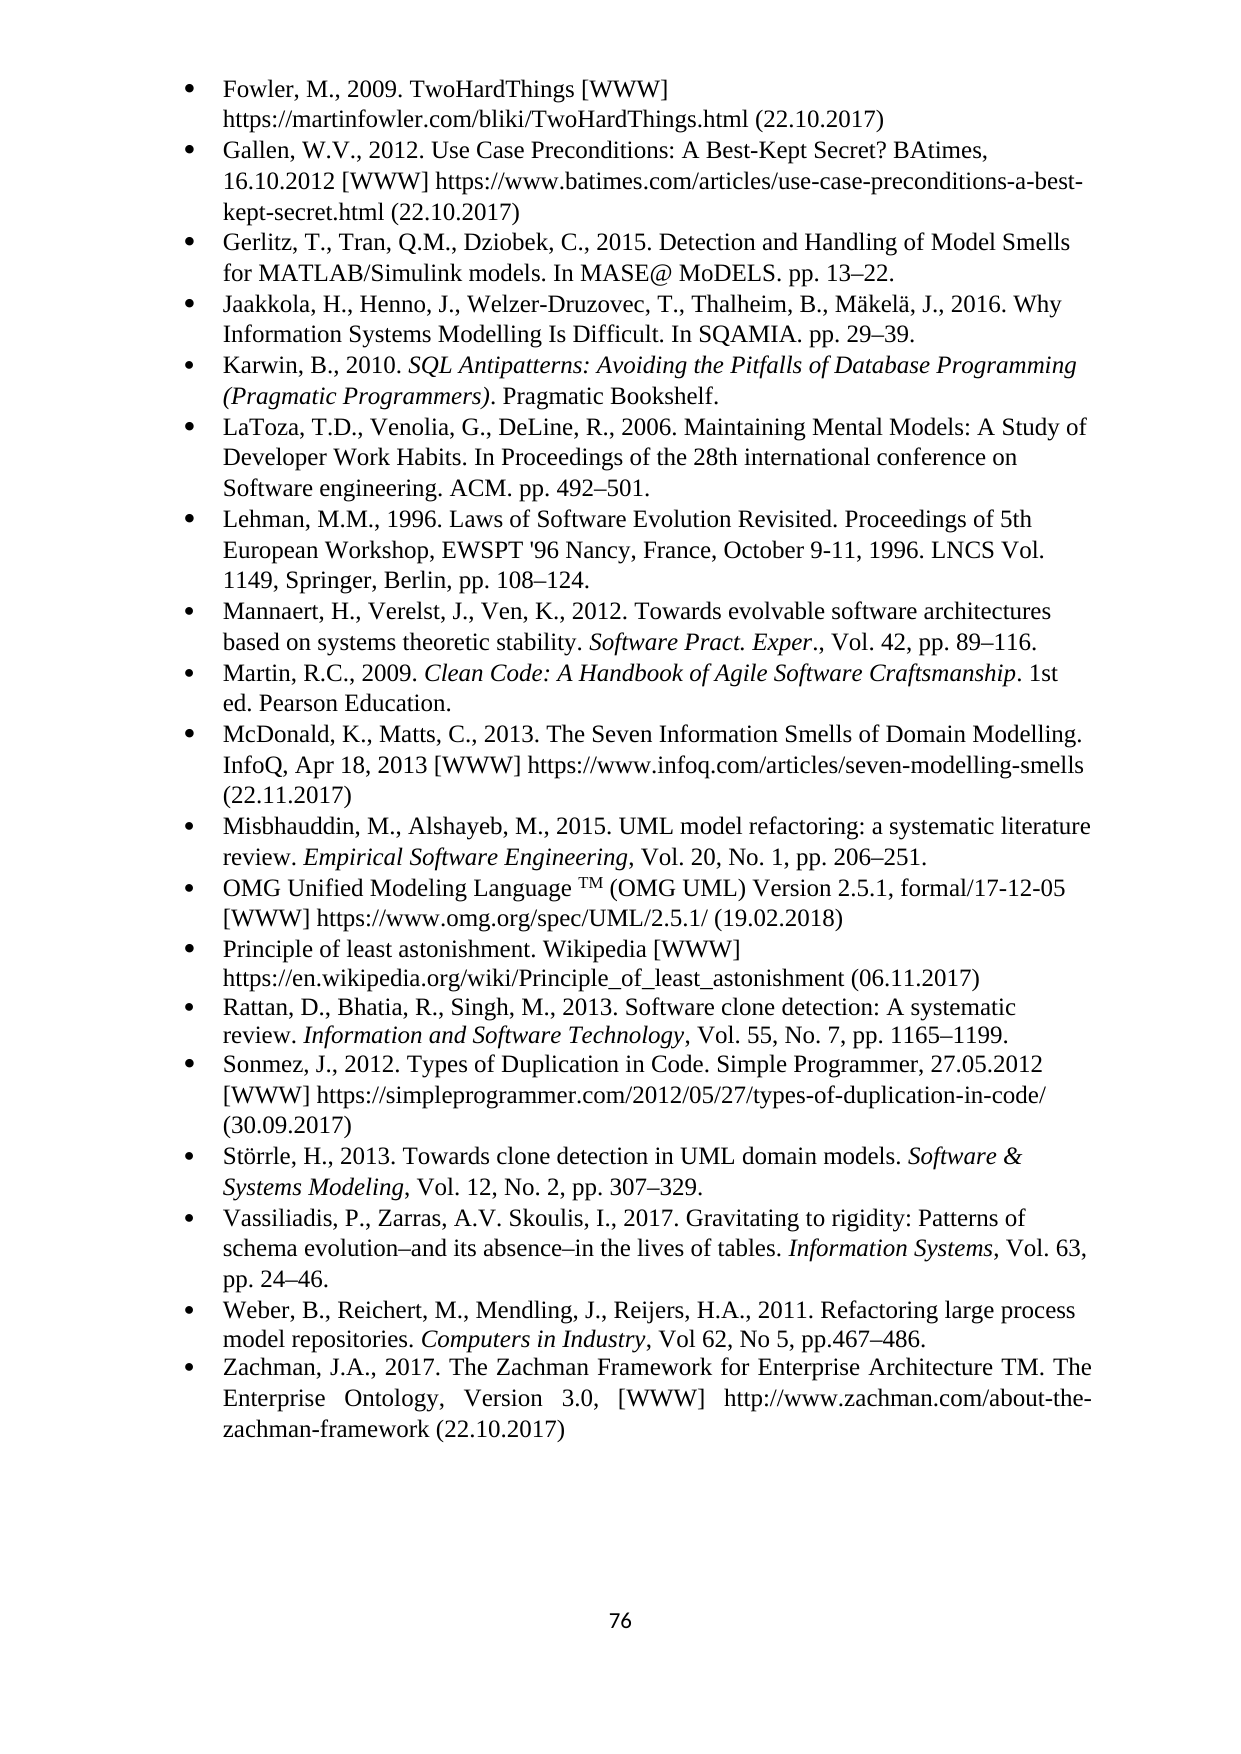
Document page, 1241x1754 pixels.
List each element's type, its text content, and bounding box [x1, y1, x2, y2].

list Rattan, D., Bhatia, R., Singh, M., 2013. Software clone detection: A systematic review. Information and Software Technology, Vol. 55, No. 7, pp. 1165–1199. [185, 992, 1093, 1049]
list Zachman, J.A., 2017. The Zachman Framework for Enterprise Architecture TM. The Enterprise Ontology, Version 3.0, [WWW] http://www.zachman.com/about-the-zachman-framework (22.10.2017) [185, 1352, 1093, 1443]
list Störrle, H., 2013. Towards clone detection in UML domain models. Software & Systems Modeling, Vol. 12, No. 2, pp. 307–329. [185, 1141, 1093, 1201]
list OMG Unified Modeling Language TM (OMG UML) Version 2.5.1, formal/17-12-05 [WWW] https://www.omg.org/spec/UML/2.5.1/ (19.02.2018) [185, 873, 1093, 932]
list Weber, B., Reichert, M., Mendling, J., Reijers, H.A., 2011. Refactoring large process model repositories. Computers in Industry, Vol 62, No 5, pp.467–486. [185, 1295, 1093, 1352]
list Sonmez, J., 2012. Types of Duplication in Code. Simple Programmer, 27.05.2012 [WWW] https://simpleprogrammer.com/2012/05/27/types-of-duplication-in-code/ (30.09.2017) [185, 1049, 1093, 1139]
list Jaakkola, H., Henno, J., Welzer-Druzovec, T., Thalheim, B., Mäkelä, J., 2016. Why Information Systems Modelling Is Difficult. In SQAMIA. pp. 29–39. [185, 289, 1093, 348]
list Mannaert, H., Verelst, J., Ven, K., 2012. Towards evolvable software architectures based on systems theoretic stability. Software Pract. Exper., Vol. 42, pp. 89–116. [185, 596, 1093, 656]
list Lehman, M.M., 1996. Laws of Software Evolution Revisited. Proceedings of 5th European Workshop, EWSPT '96 Nancy, France, October 9-11, 1996. LNCS Vol. 1149, Springer, Berlin, pp. 108–124. [185, 504, 1093, 594]
list Vassiliadis, P., Zarras, A.V. Skoulis, I., 2017. Gravitating to rigidity: Patterns of schema evolution–and its absence–in the lives of tables. Information Systems, Vol. 63, pp. 24–46. [185, 1203, 1093, 1293]
list Fowler, M., 2009. TwoHardThings [WWW] https://martinfowler.com/bliki/TwoHardThings.html (22.10.2017) [185, 74, 1093, 133]
list LaToza, T.D., Venolia, G., DeLine, R., 2006. Maintaining Mental Models: A Study of Developer Work Habits. In Proceedings of the 28th international conference on Software engineering. ACM. pp. 492–501. [185, 412, 1093, 502]
list McDonald, K., Matts, C., 2013. The Seven Information Smells of Domain Modelling. InfoQ, Apr 18, 2013 [WWW] https://www.infoq.com/articles/seven-modelling-smells (22.11.2017) [185, 719, 1093, 809]
list Gerlitz, T., Tran, Q.M., Dziobek, C., 2015. Detection and Handling of Model Smells for MATLAB/Simulink models. In MASE@ MoDELS. pp. 13–22. [185, 227, 1093, 287]
list Misbhauddin, M., Alshayeb, M., 2015. UML model refactoring: a systematic literature review. Empirical Software Engineering, Vol. 20, No. 1, pp. 206–251. [185, 811, 1093, 871]
list Karwin, B., 2010. SQL Antipatterns: Avoiding the Pitfalls of Database Programming (Pragmatic Programmers). Pragmatic Bookshelf. [185, 350, 1093, 410]
list Martin, R.C., 2009. Clean Code: A Handbook of Agile Software Craftsmanship. 1st ed. Pearson Education. [185, 658, 1093, 717]
list Principle of least astonishment. Wikipedia [WWW] https://en.wikipedia.org/wiki/Principle_of_least_astonishment (06.11.2017) [185, 934, 1093, 992]
list Gallen, W.V., 2012. Use Case Preconditions: A Best-Kept Secret? BAtimes, 16.10.2012 [WWW] https://www.batimes.com/articles/use-case-preconditions-a-best-kept-secret.html (22.10.2017) [185, 135, 1093, 225]
